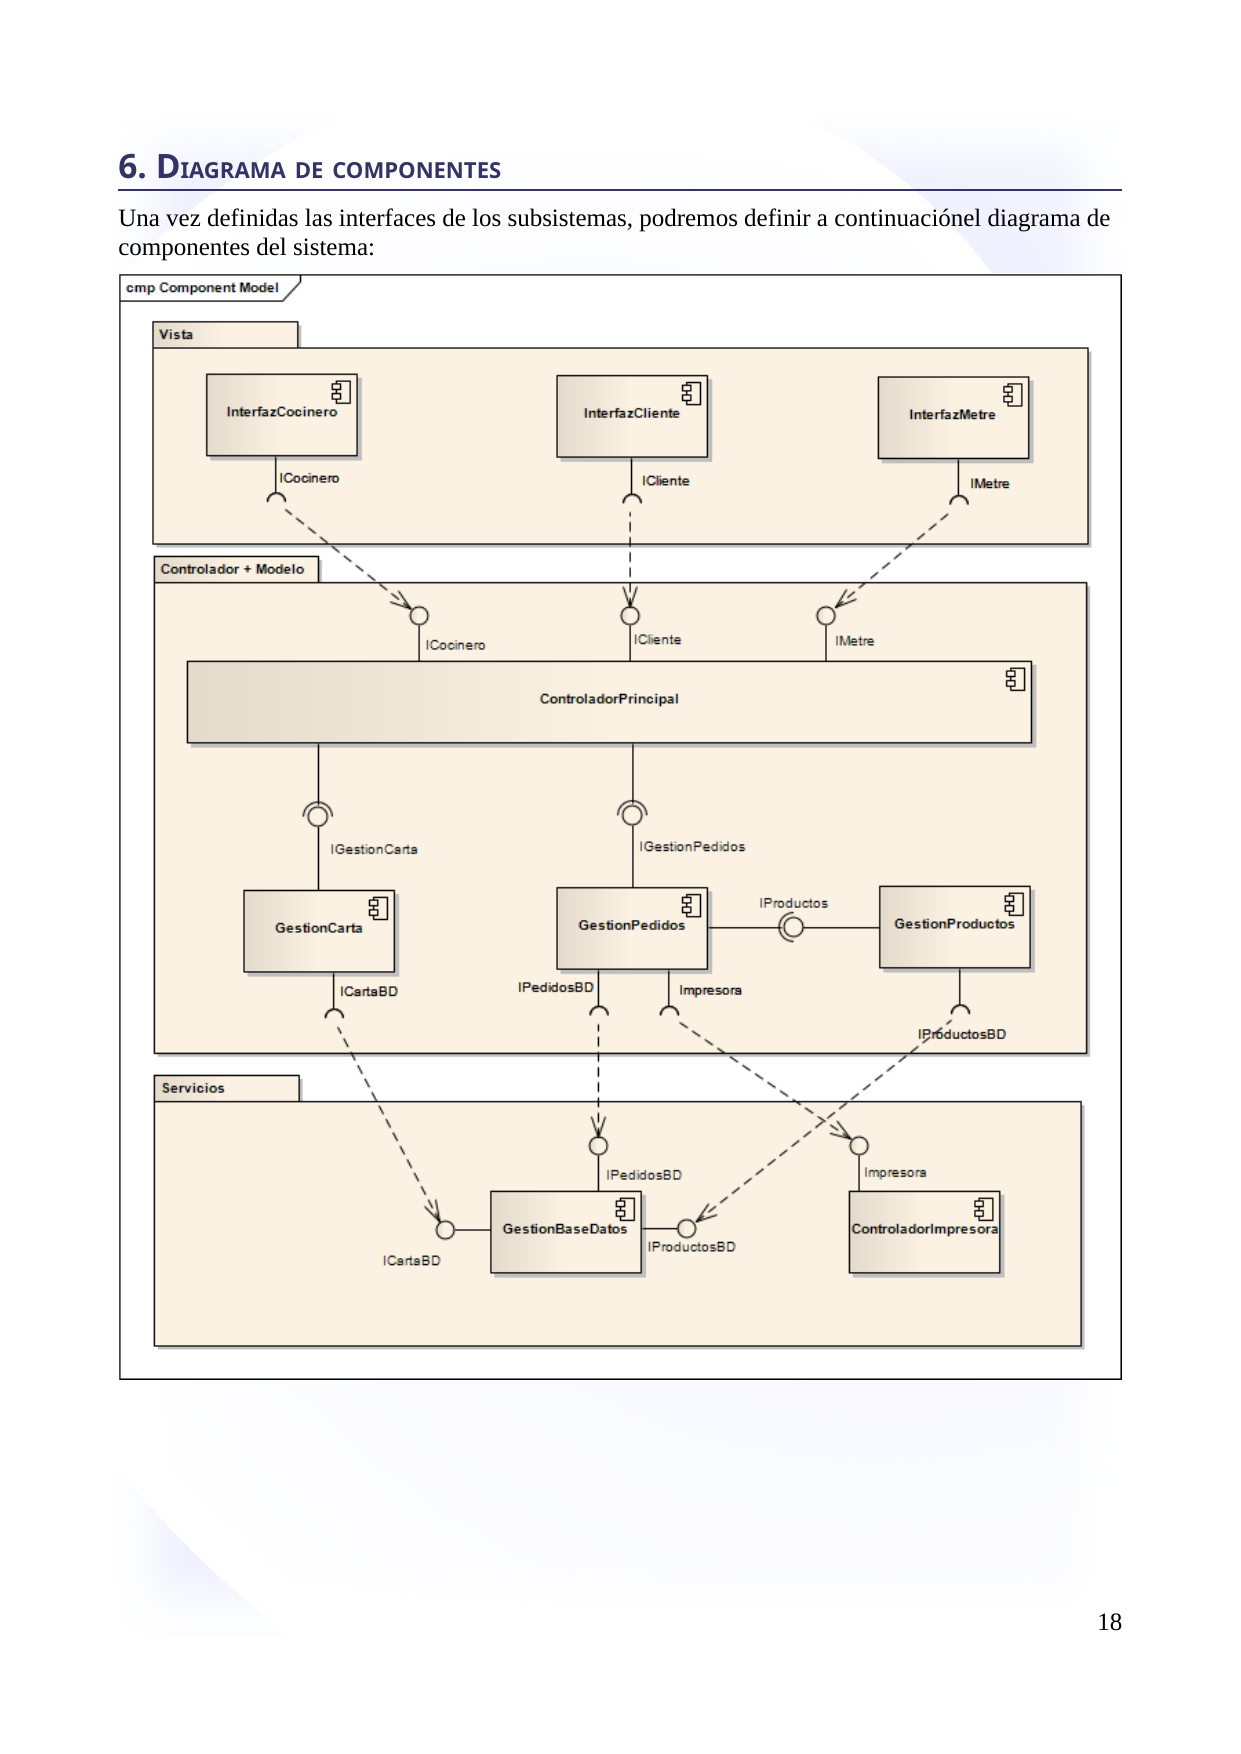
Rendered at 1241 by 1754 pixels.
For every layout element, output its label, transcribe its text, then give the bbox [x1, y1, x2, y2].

picture [118, 261, 1122, 1636]
picture [118, 118, 1122, 143]
subtitle 6. Diagrama de componentes [118, 143, 1122, 189]
text Una vez definidas las interfaces de los subsistemas, podremos definir a continuaciónel diagrama de componentes del sistema: [118, 203, 1122, 261]
picture [118, 191, 1122, 203]
